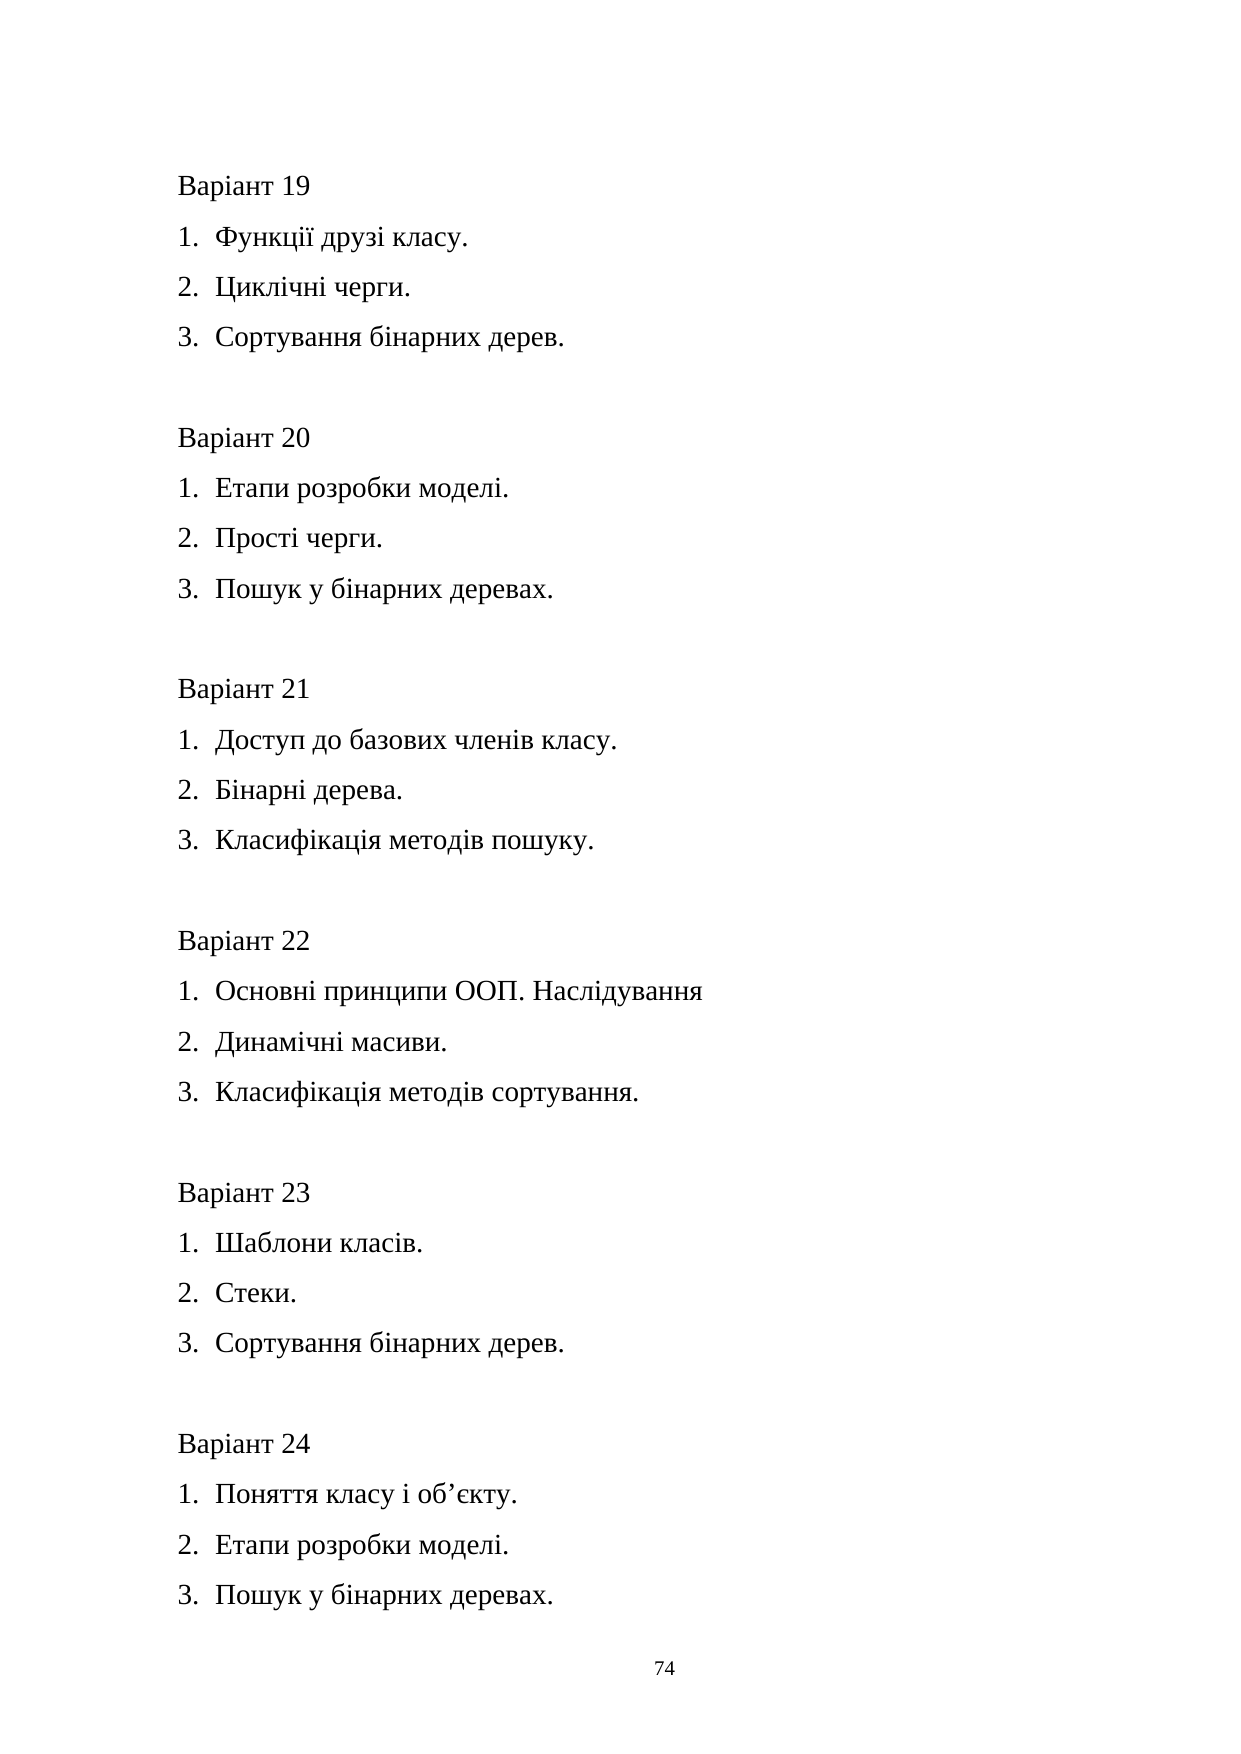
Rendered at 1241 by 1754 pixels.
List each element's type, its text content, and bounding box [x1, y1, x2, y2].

list Прості черги. [177, 521, 1152, 554]
list Бінарні дерева. [177, 772, 1152, 806]
list Доступ до базових членів класу. [177, 722, 1152, 755]
list Поняття класу і об’єкту. [177, 1477, 1152, 1510]
list Етапи розробки моделі. [177, 470, 1152, 504]
list Сортування бінарних дерев. [177, 1326, 1152, 1359]
text Варіант 19 [177, 168, 1152, 202]
text Варіант 20 [177, 420, 1152, 453]
list Динамічні масиви. [177, 1024, 1152, 1057]
list Стеки. [177, 1275, 1152, 1309]
list Циклічні черги. [177, 269, 1152, 303]
text Варіант 23 [177, 1175, 1152, 1208]
list Класифікація методів сортування. [177, 1074, 1152, 1108]
text Варіант 24 [177, 1426, 1152, 1460]
list Класифікація методів пошуку. [177, 822, 1152, 856]
list Функції друзі класу. [177, 219, 1152, 252]
list Пошук у бінарних деревах. [177, 571, 1152, 604]
list Сортування бінарних дерев. [177, 319, 1152, 353]
list Шаблони класів. [177, 1225, 1152, 1258]
text Варіант 21 [177, 672, 1152, 705]
list Етапи розробки моделі. [177, 1527, 1152, 1560]
text Варіант 22 [177, 923, 1152, 957]
list Основні принципи ООП. Наслідування [177, 973, 1152, 1007]
list Пошук у бінарних деревах. [177, 1577, 1152, 1611]
